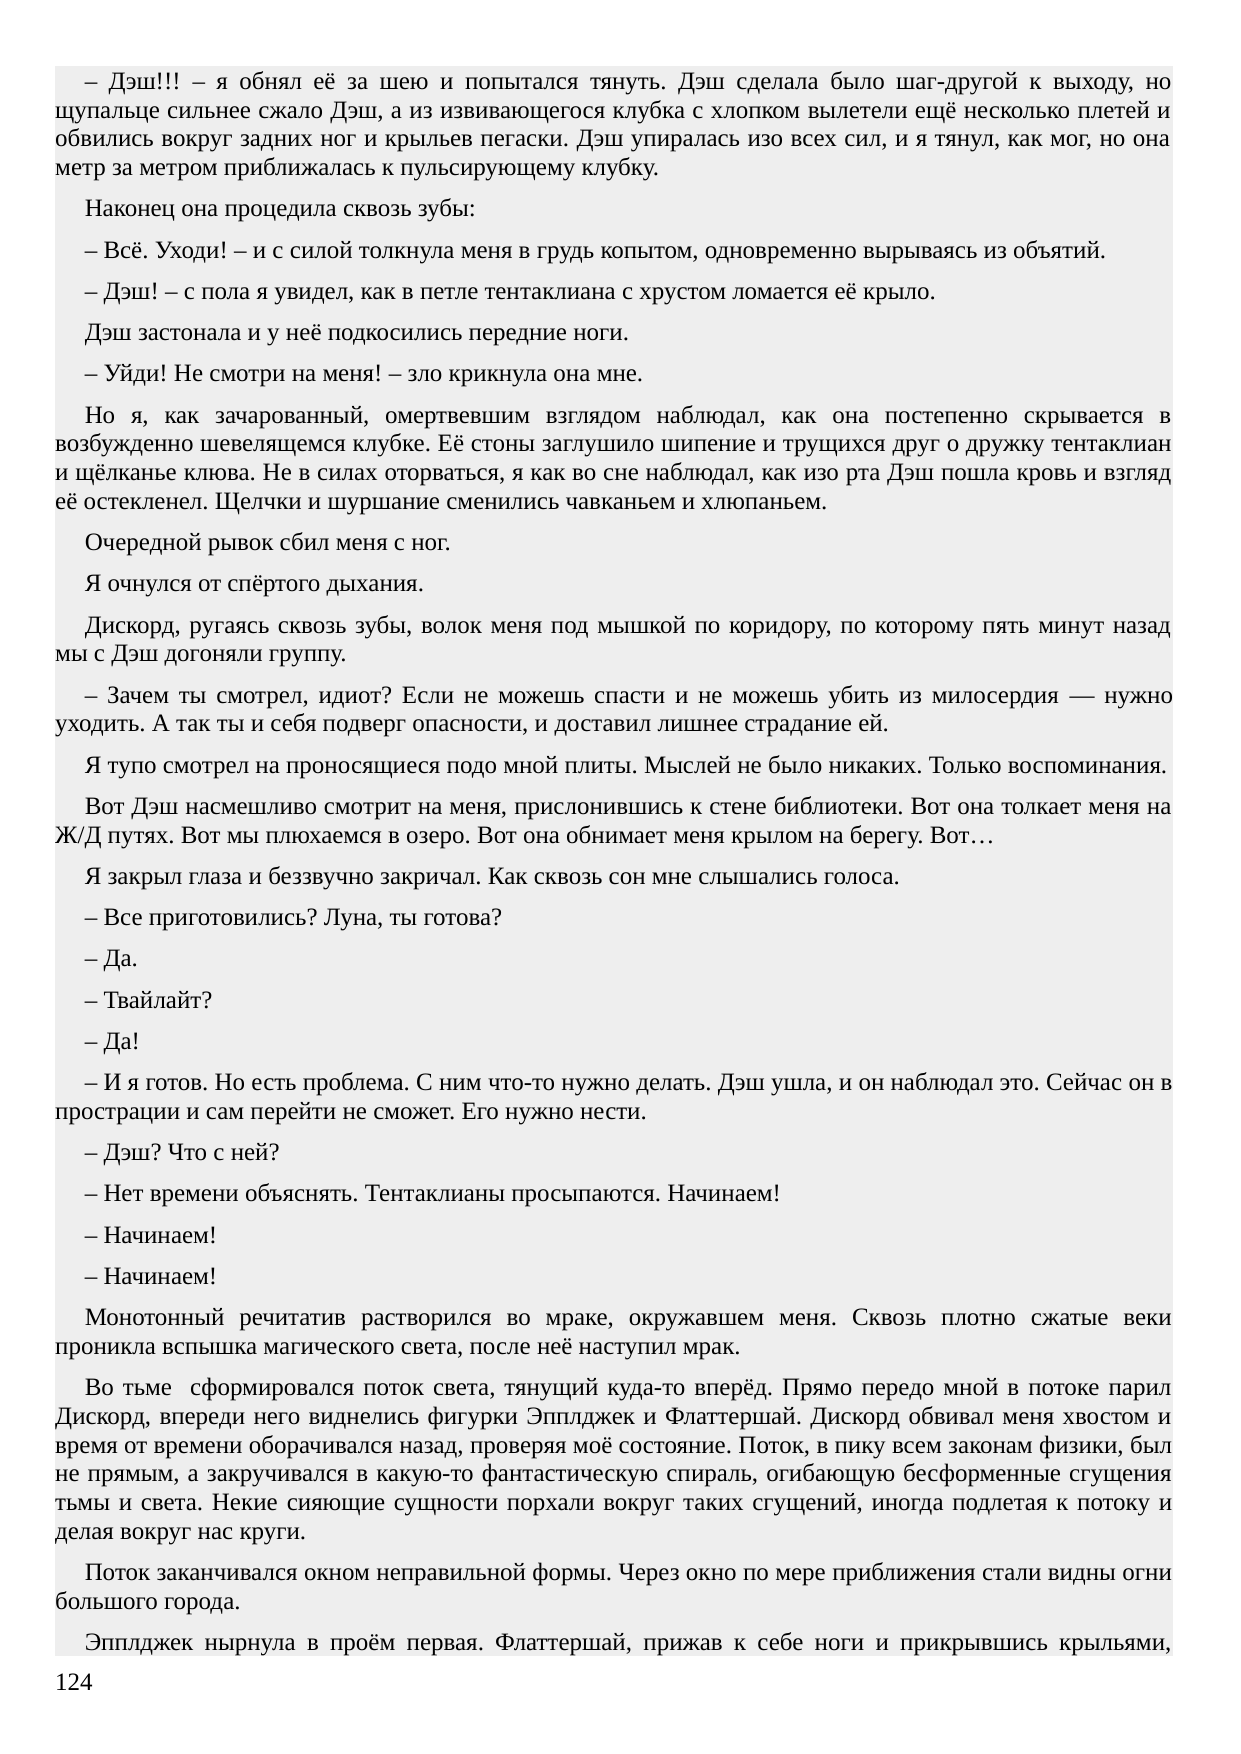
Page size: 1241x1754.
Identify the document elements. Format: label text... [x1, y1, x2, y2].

text Монотонный речитатив растворился во мраке, окружавшем меня. Сквозь плотно сжатые веки проникла вспышка магического света, после неё наступил мрак. [55, 1302, 1173, 1360]
text Поток заканчивался окном неправильной формы. Через окно по мере приближения стали видны огни большого города. [55, 1557, 1173, 1615]
text – Да! [55, 1026, 1173, 1055]
text – Уйди! Не смотри на меня! – зло крикнула она мне. [55, 358, 1173, 387]
text Но я, как зачарованный, омертвевшим взглядом наблюдал, как она постепенно скрывается в возбужденно шевелящемся клубке. Её стоны заглушило шипение и трущихся друг о дружку тентаклиан и щёлканье клюва. Не в силах оторваться, я как во сне наблюдал, как изо рта Дэш пошла кровь и взгляд её остекленел. Щелчки и шуршание сменились чавканьем и хлюпаньем. [55, 400, 1173, 515]
text Я закрыл глаза и беззвучно закричал. Как сквозь сон мне слышались голоса. [55, 861, 1173, 890]
text Во тьме сформировался поток света, тянущий куда-то вперёд. Прямо передо мной в потоке парил Дискорд, впереди него виднелись фигурки Эпплджек и Флаттершай. Дискорд обвивал меня хвостом и время от времени оборачивался назад, проверяя моё состояние. Поток, в пику всем законам физики, был не прямым, а закручивался в какую-то фантастическую спираль, огибающую бесформенные сгущения тьмы и света. Некие сияющие сущности порхали вокруг таких сгущений, иногда подлетая к потоку и делая вокруг нас круги. [55, 1372, 1173, 1545]
text – Нет времени объяснять. Тентаклианы просыпаются. Начинаем! [55, 1178, 1173, 1207]
text Наконец она процедила сквозь зубы: [55, 193, 1173, 222]
text – Твайлайт? [55, 985, 1173, 1013]
text – Зачем ты смотрел, идиот? Если не можешь спасти и не можешь убить из милосердия — нужно уходить. А так ты и себя подверг опасности, и доставил лишнее страдание ей. [55, 680, 1173, 737]
text – Дэш!!! – я обнял её за шею и попытался тянуть. Дэш сделала было шаг-другой к выходу, но щупальце сильнее сжало Дэш, а из извивающегося клубка с хлопком вылетели ещё несколько плетей и обвились вокруг задних ног и крыльев пегаски. Дэш упиралась изо всех сил, и я тянул, как мог, но она метр за метром приближалась к пульсирующему клубку. [55, 66, 1173, 181]
text – И я готов. Но есть проблема. С ним что-то нужно делать. Дэш ушла, и он наблюдал это. Сейчас он в прострации и сам перейти не сможет. Его нужно нести. [55, 1067, 1173, 1125]
text – Да. [55, 943, 1173, 972]
text – Начинаем! [55, 1261, 1173, 1290]
text – Всё. Уходи! – и с силой толкнула меня в грудь копытом, одновременно вырываясь из объятий. [55, 235, 1173, 263]
text – Дэш! – с пола я увидел, как в петле тентаклиана с хрустом ломается её крыло. [55, 276, 1173, 305]
text Я очнулся от спёртого дыхания. [55, 568, 1173, 597]
text Очередной рывок сбил меня с ног. [55, 527, 1173, 556]
text – Начинаем! [55, 1220, 1173, 1248]
text Дэш застонала и у неё подкосились передние ноги. [55, 317, 1173, 346]
text Я тупо смотрел на проносящиеся подо мной плиты. Мыслей не было никаких. Только воспоминания. [55, 750, 1173, 778]
text Эпплджек нырнула в проём первая. Флаттершай, прижав к себе ноги и прикрывшись крыльями, [55, 1627, 1173, 1656]
text Дискорд, ругаясь сквозь зубы, волок меня под мышкой по коридору, по которому пять минут назад мы с Дэш догоняли группу. [55, 610, 1173, 667]
text – Дэш? Что с ней? [55, 1137, 1173, 1166]
text – Все приготовились? Луна, ты готова? [55, 902, 1173, 931]
text Вот Дэш насмешливо смотрит на меня, прислонившись к стене библиотеки. Вот она толкает меня на Ж/Д путях. Вот мы плюхаемся в озеро. Вот она обнимает меня крылом на берегу. Вот… [55, 791, 1173, 848]
